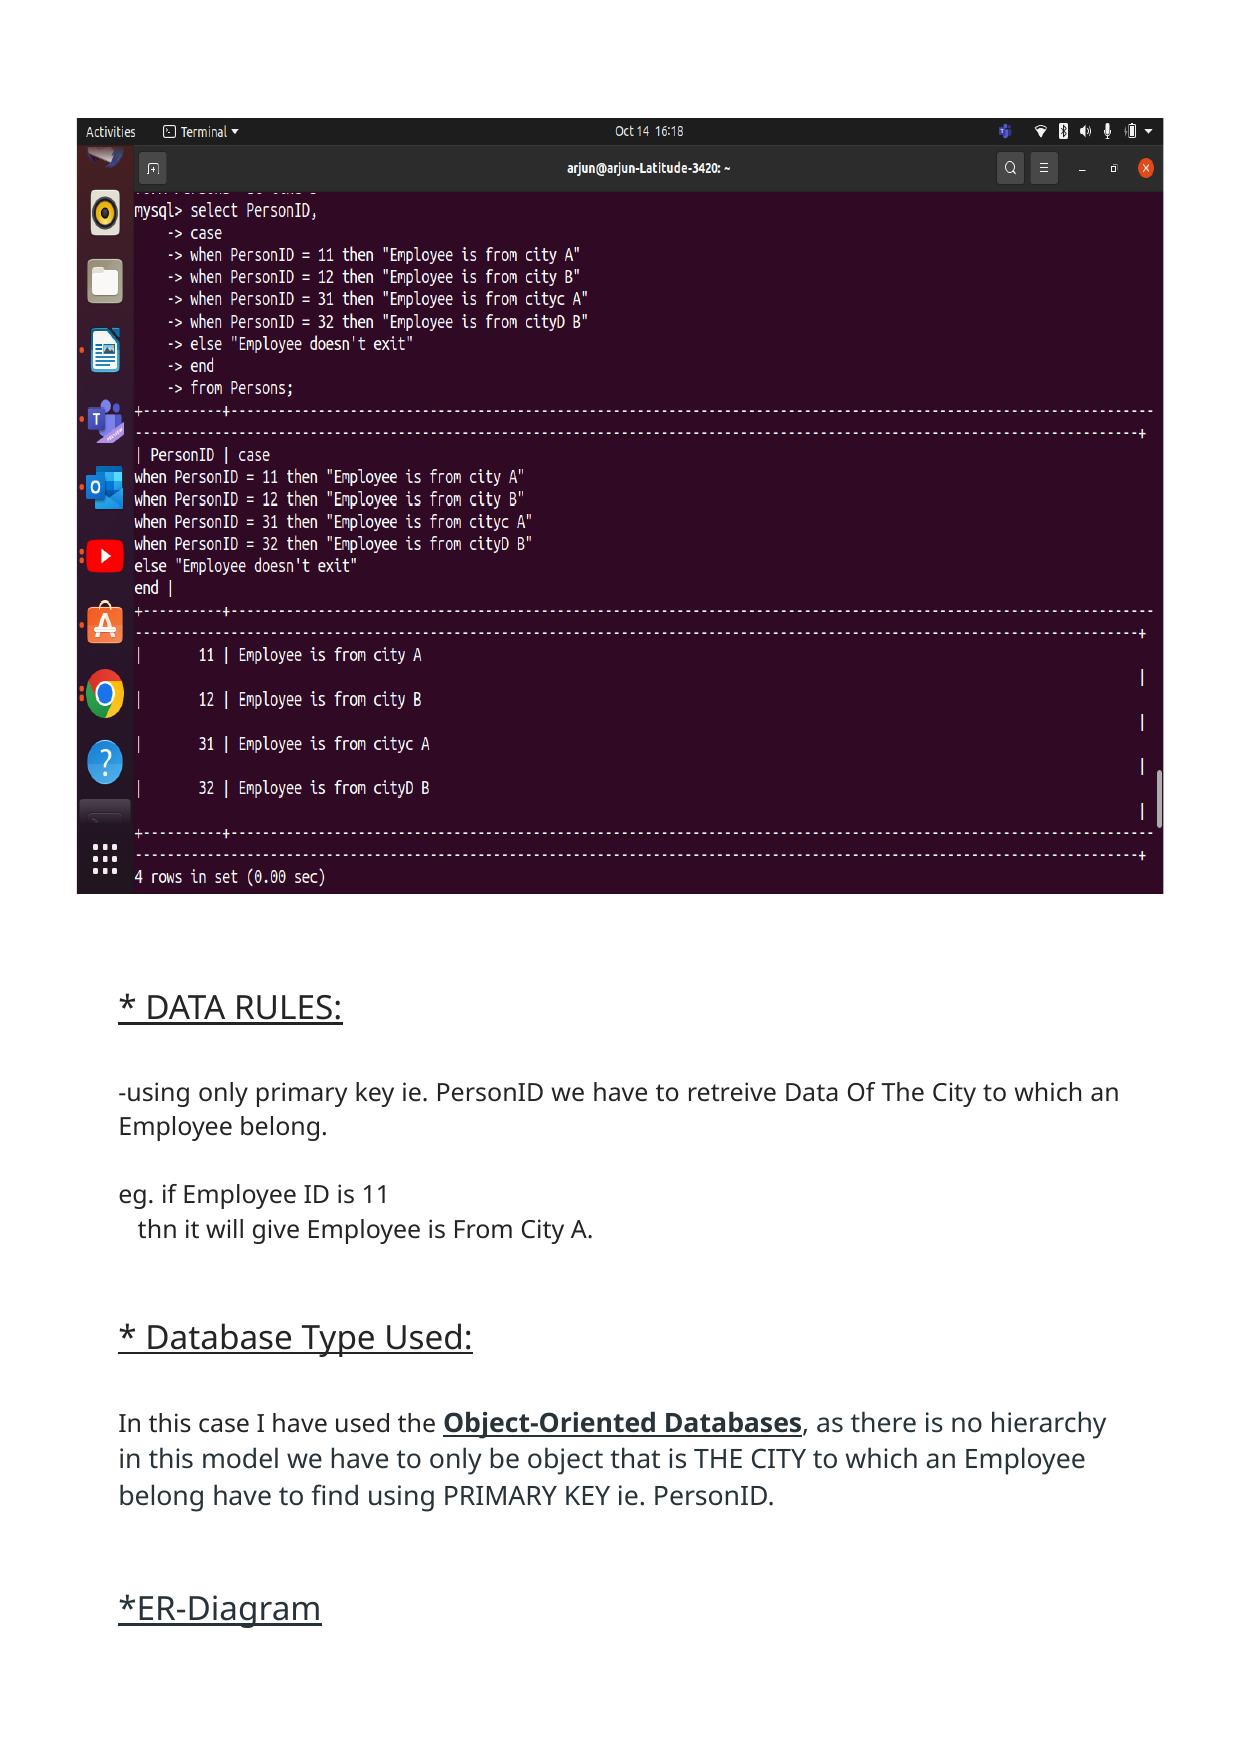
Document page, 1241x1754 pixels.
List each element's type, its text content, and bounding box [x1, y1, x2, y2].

text thn it will give Employee is From City A. [118, 1211, 1122, 1245]
text In this case I have used the Object-Oriented Databases, as there is no hierarchy in this model we have to only be object that is THE CITY to which an Employee belong have to find using PRIMARY KEY ie. PersonID. [118, 1404, 1122, 1513]
picture [76, 118, 1164, 894]
text *ER-Diagram [118, 1585, 1122, 1630]
text -using only primary key ie. PersonID we have to retreive Data Of The City to which an Employee belong. [118, 1075, 1122, 1143]
text * DATA RULES: [118, 984, 1122, 1029]
text eg. if Employee ID is 11 [118, 1177, 1122, 1211]
text * Database Type Used: [118, 1313, 1122, 1359]
